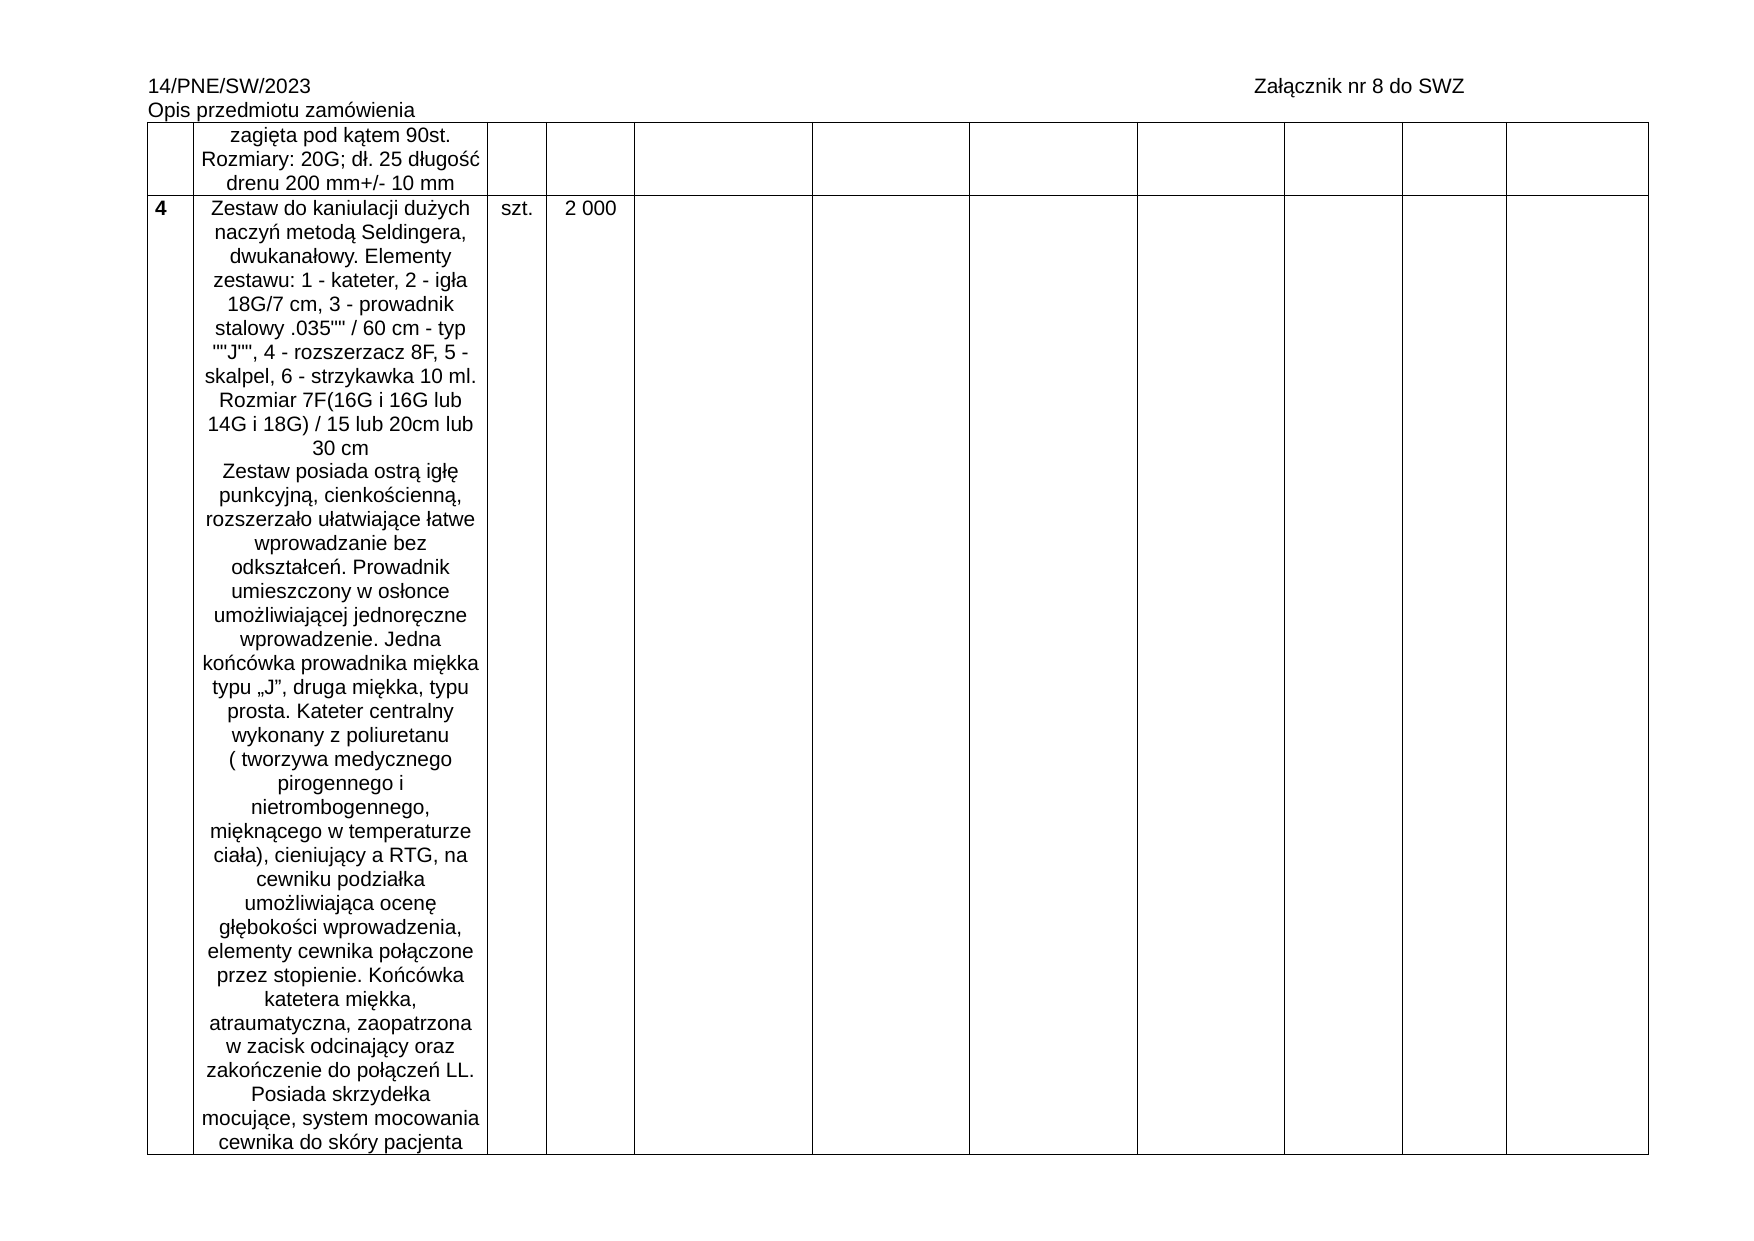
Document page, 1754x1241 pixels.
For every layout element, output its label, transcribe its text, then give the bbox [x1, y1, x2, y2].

table_cell [635, 123, 812, 195]
table_cell [1138, 123, 1284, 195]
table_cell Zestaw do kaniulacji dużych naczyń metodą Seldingera, dwukanałowy. Elementy zestawu: 1 - kateter, 2 - igła 18G/7 cm, 3 - prowadnik stalowy .035"" / 60 cm - typ ""J"", 4 - rozszerzacz 8F, 5 - skalpel, 6 - strzykawka 10 ml. Rozmiar 7F(16G i 16G lub 14G i 18G) / 15 lub 20cm lub 30 cm Zestaw posiada ostrą igłę punkcyjną, cienkościenną, rozszerzało ułatwiające łatwe wprowadzanie bez odkształceń. Prowadnik umieszczony w osłonce umożliwiającej jednoręczne wprowadzenie. Jedna końcówka prowadnika miękka typu „J”, druga miękka, typu prosta. Kateter centralny wykonany z poliuretanu ( tworzywa medycznego pirogennego i nietrombogennego, mięknącego w temperaturze ciała), cieniujący a RTG, na cewniku podziałka umożliwiająca ocenę głębokości wprowadzenia, elementy cewnika połączone przez stopienie. Końcówka katetera miękka, atraumatyczna, zaopatrzona w zacisk odcinający oraz zakończenie do połączeń LL. Posiada skrzydełka mocujące, system mocowania cewnika do skóry pacjenta [194, 196, 487, 1154]
table_cell szt. [488, 196, 546, 1154]
table_cell [547, 123, 634, 195]
table_cell [1403, 196, 1506, 1154]
table_cell [1507, 123, 1648, 195]
table_cell [970, 196, 1137, 1154]
table_cell [813, 123, 969, 195]
table_cell [488, 123, 546, 195]
table_cell [1285, 123, 1402, 195]
table_cell [148, 123, 193, 195]
table_cell [1285, 196, 1402, 1154]
table_cell 2 000 [547, 196, 634, 1154]
table_cell [1138, 196, 1284, 1154]
table_cell zagięta pod kątem 90st. Rozmiary: 20G; dł. 25 długość drenu 200 mm+/- 10 mm [194, 123, 487, 195]
table_cell [970, 123, 1137, 195]
table_cell [1403, 123, 1506, 195]
table_cell [635, 196, 812, 1154]
table_cell [1507, 196, 1648, 1154]
table_cell 4 [148, 196, 193, 1154]
table_cell [813, 196, 969, 1154]
